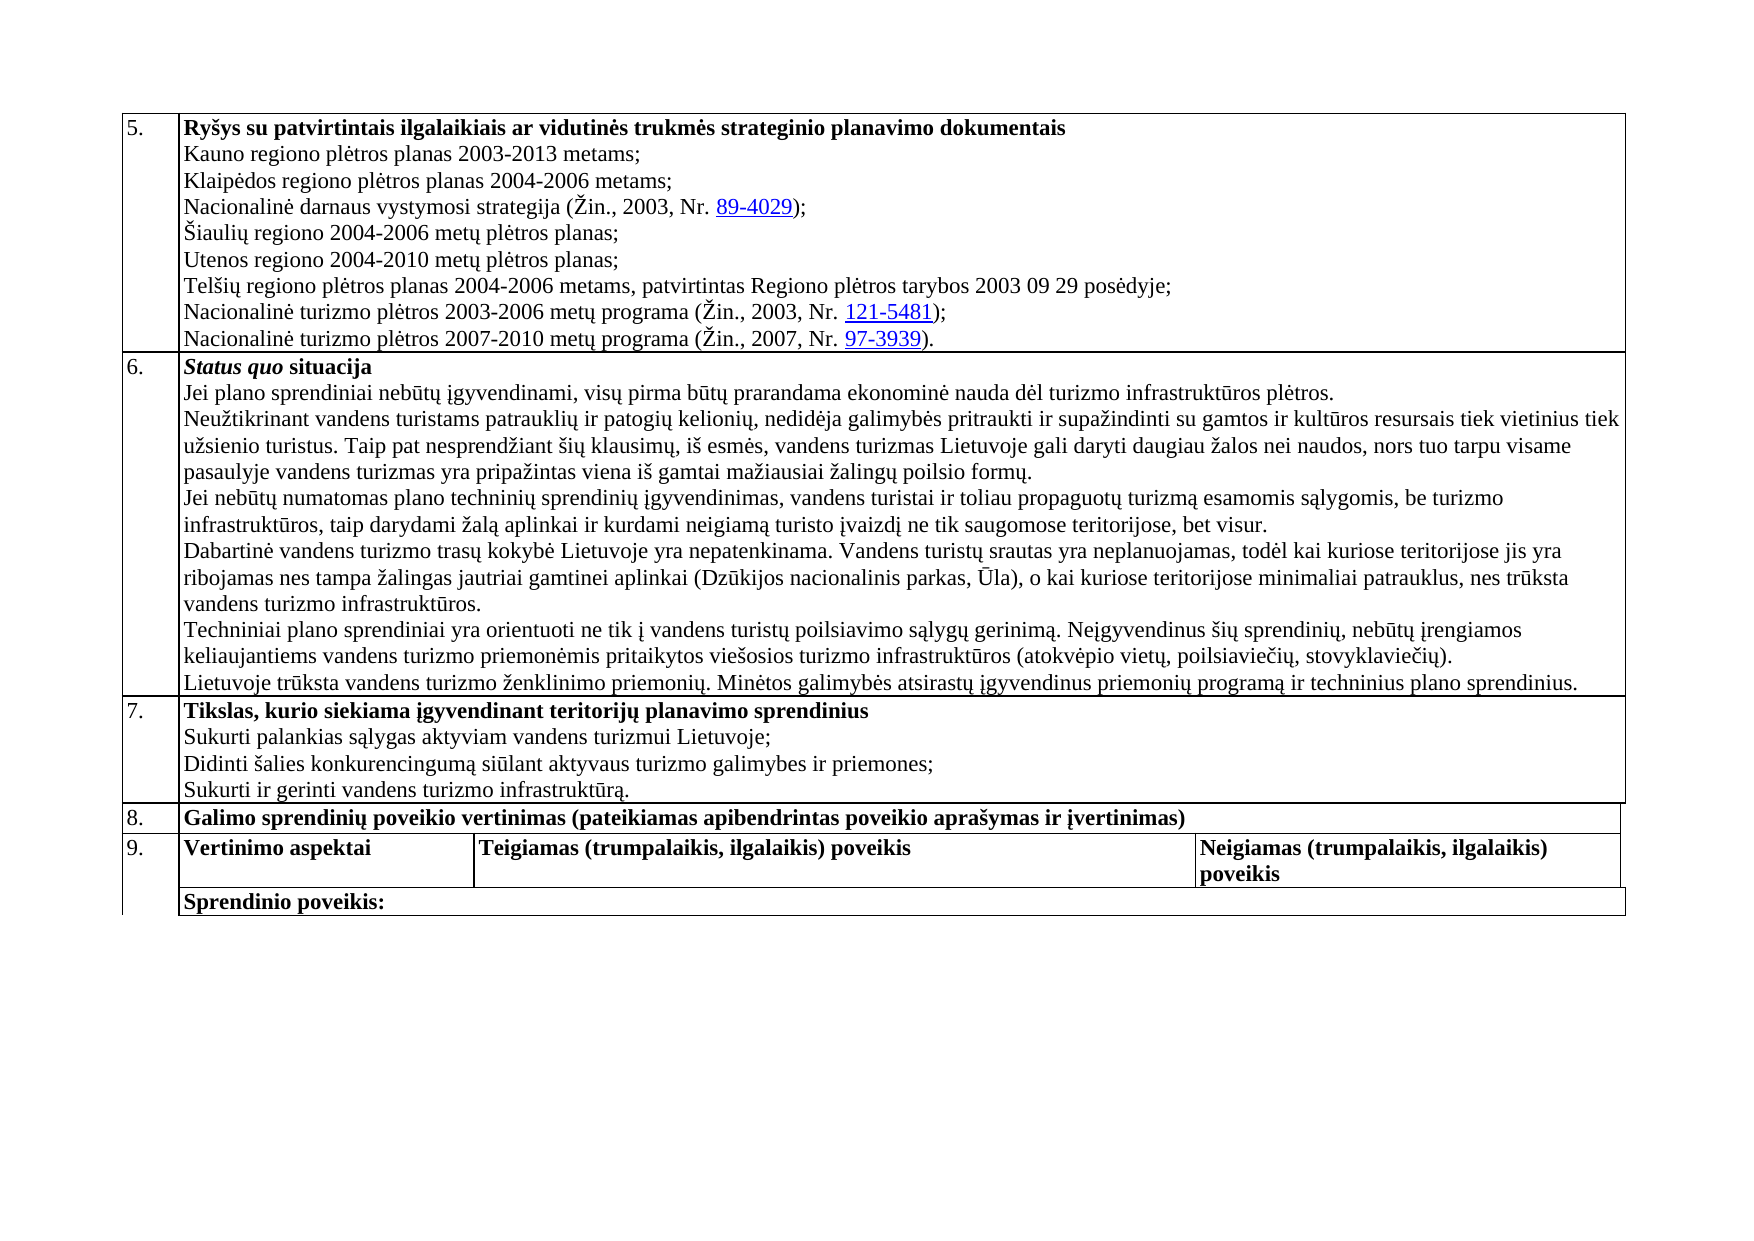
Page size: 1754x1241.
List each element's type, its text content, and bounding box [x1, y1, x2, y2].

table_cell 8. [123, 804, 178, 833]
table_cell 6. [123, 353, 178, 695]
table_cell [1621, 863, 1625, 887]
table_cell 9. [123, 834, 178, 915]
table_cell Vertinimo aspektai [180, 834, 473, 887]
table_cell 5. [123, 114, 178, 351]
table_cell Galimo sprendinių poveikio vertinimas (pateikiamas apibendrintas poveikio aprašymas ir įvertinimas) [180, 804, 1620, 833]
table_cell Teigiamas (trumpalaikis, ilgalaikis) poveikis [475, 834, 1195, 887]
table_cell 7. [123, 697, 178, 802]
